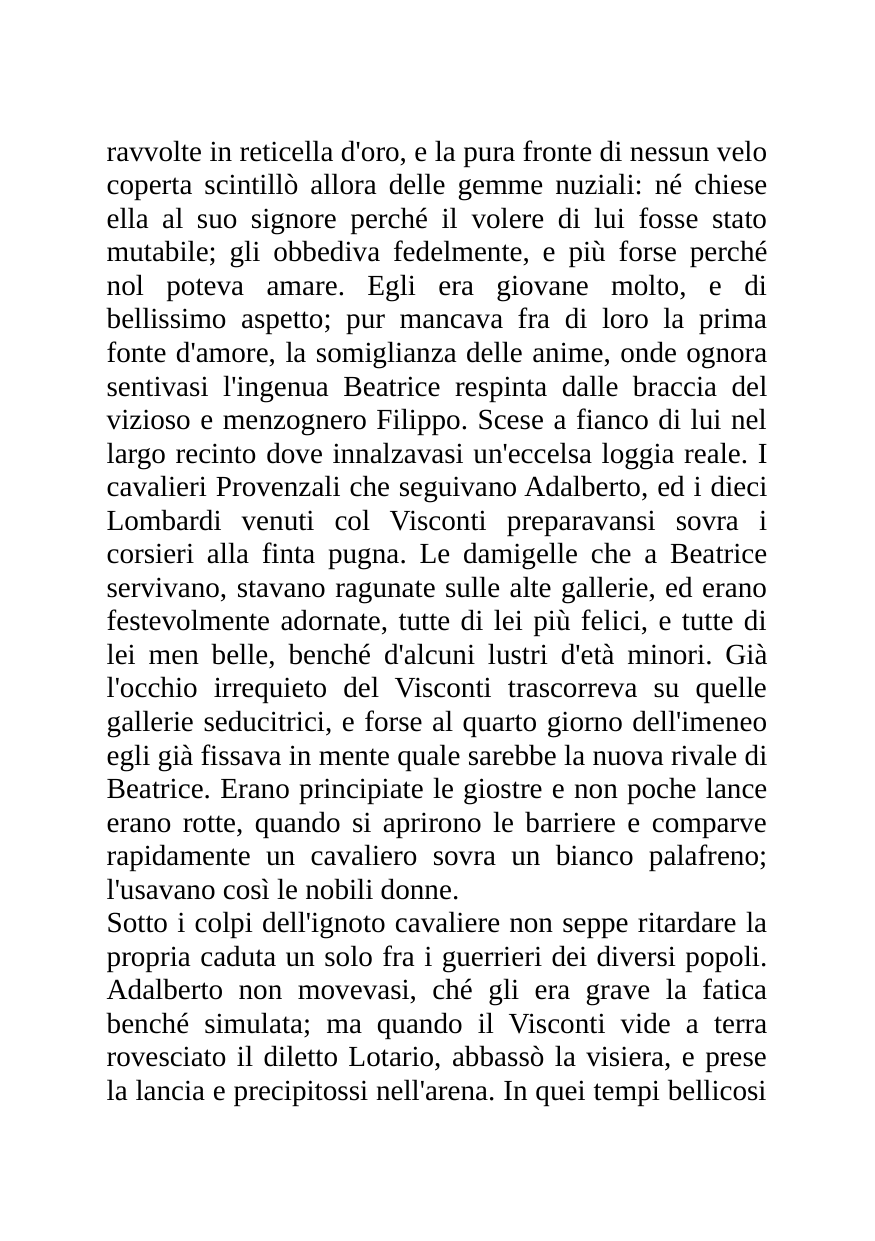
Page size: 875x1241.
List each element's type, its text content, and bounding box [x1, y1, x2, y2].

text ravvolte in reticella d'oro, e la pura fronte di nessun velo coperta scintillò allora delle gemme nuziali: né chiese ella al suo signore perché il volere di lui fosse stato mutabile; gli obbediva fedelmente, e più forse perché nol poteva amare. Egli era giovane molto, e di bellissimo aspetto; pur mancava fra di loro la prima fonte d'amore, la somiglianza delle anime, onde ognora sentivasi l'ingenua Beatrice respinta dalle braccia del vizioso e menzognero Filippo. Scese a fianco di lui nel largo recinto dove innalzavasi un'eccelsa loggia reale. I cavalieri Provenzali che seguivano Adalberto, ed i dieci Lombardi venuti col Visconti preparavansi sovra i corsieri alla finta pugna. Le damigelle che a Beatrice servivano, stavano ragunate sulle alte gallerie, ed erano festevolmente adornate, tutte di lei più felici, e tutte di lei men belle, benché d'alcuni lustri d'età minori. Già l'occhio irrequieto del Visconti trascorreva su quelle gallerie seducitrici, e forse al quarto giorno dell'imeneo egli già fissava in mente quale sarebbe la nuova rivale di Beatrice. Erano principiate le giostre e non poche lance erano rotte, quando si aprirono le barriere e comparve rapidamente un cavaliero sovra un bianco palafreno; l'usavano così le nobili donne. [106, 134, 768, 905]
text Sotto i colpi dell'ignoto cavaliere non seppe ritardare la propria caduta un solo fra i guerrieri dei diversi popoli. Adalberto non movevasi, ché gli era grave la fatica benché simulata; ma quando il Visconti vide a terra rovesciato il diletto Lotario, abbassò la visiera, e prese la lancia e precipitossi nell'arena. In quei tempi bellicosi [106, 905, 768, 1107]
